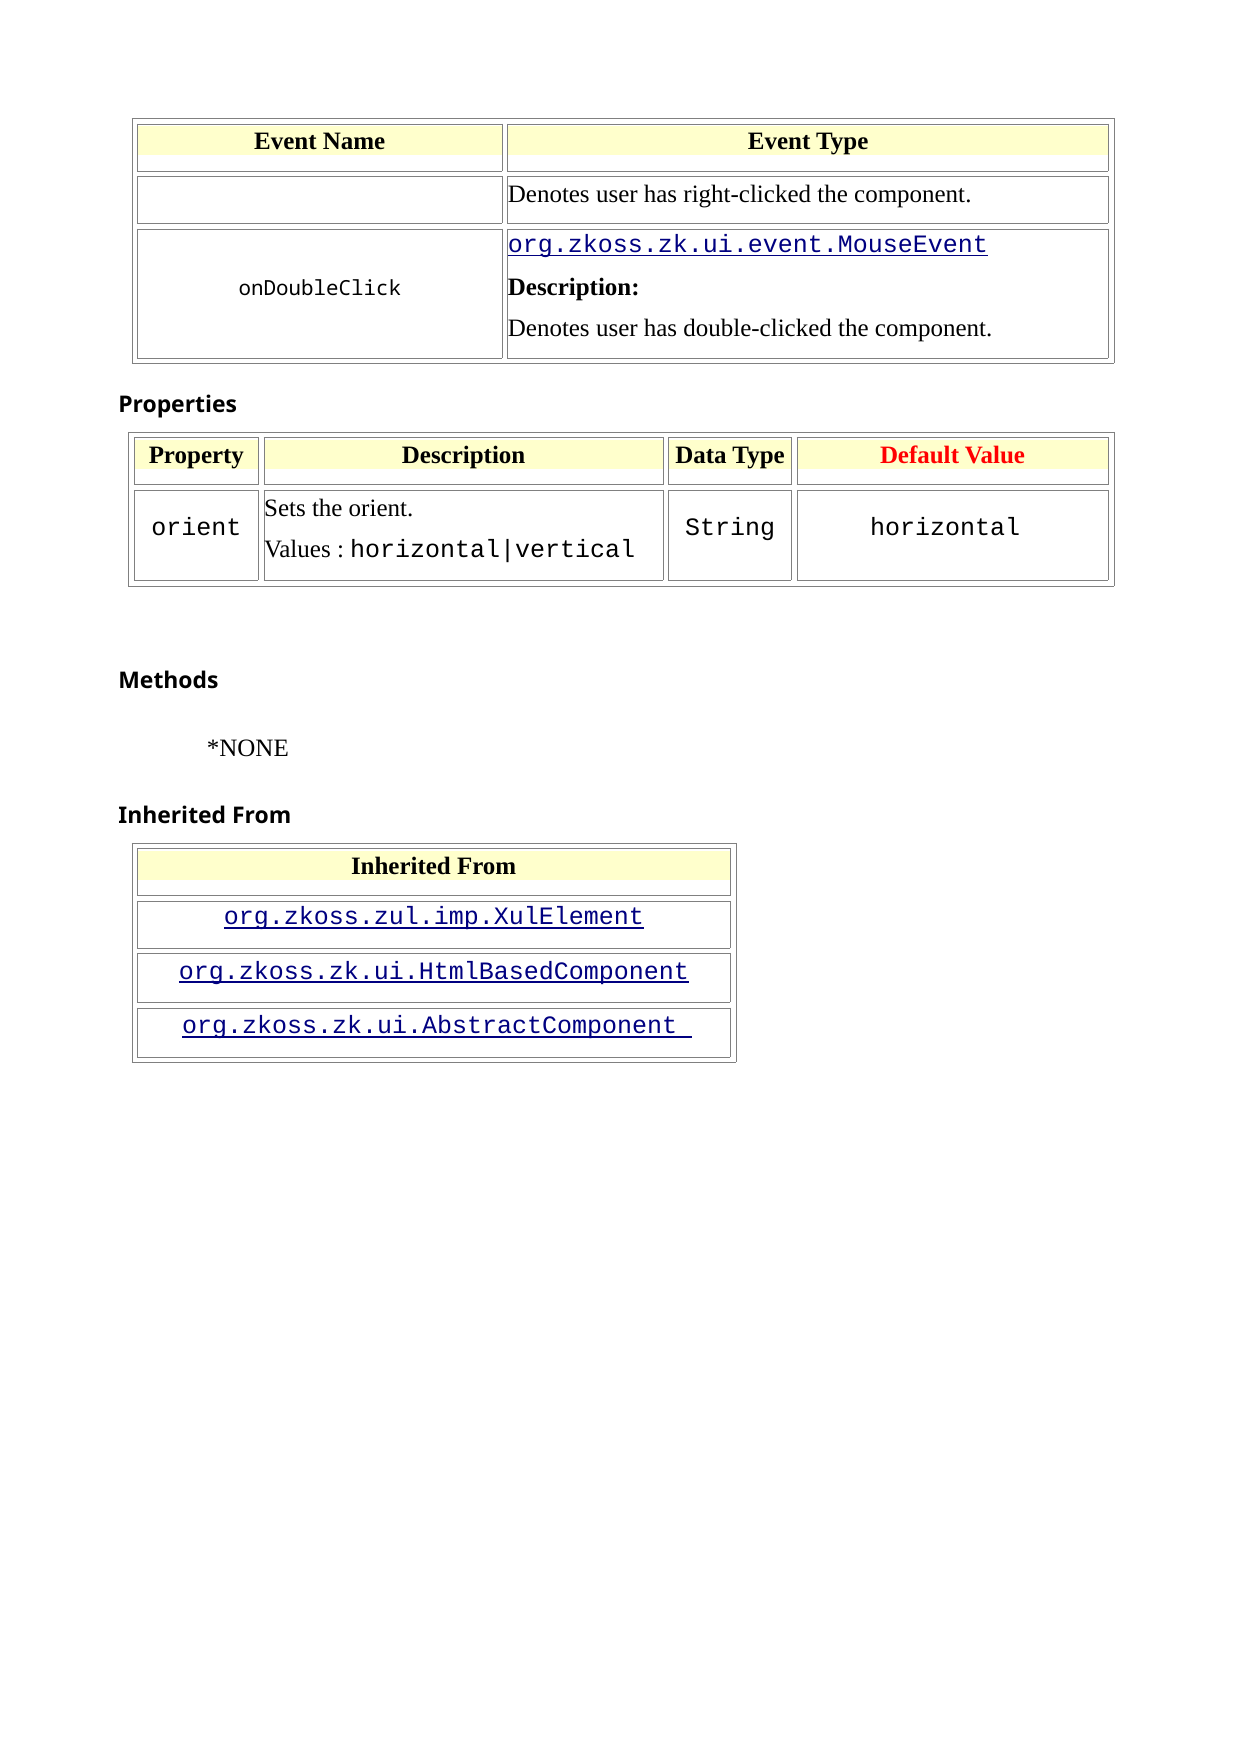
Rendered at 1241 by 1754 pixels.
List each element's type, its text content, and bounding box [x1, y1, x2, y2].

table_header Event Type [505, 119, 1111, 171]
table_cell org.zkoss.zk.ui.event.MouseEvent Description: Denotes user has double-clicked the component. [505, 223, 1111, 358]
text *NONE [207, 733, 1122, 762]
table_cell onDoubleClick [134, 223, 505, 358]
table_header Property [131, 433, 261, 484]
table_cell Denotes user has right-clicked the component. [505, 171, 1111, 223]
table_header Event Name [134, 119, 505, 171]
table_cell org.zkoss.zk.ui.AbstractComponent [134, 1002, 733, 1057]
table_cell [134, 171, 505, 223]
table_header Data Type [666, 433, 794, 484]
table_cell Sets the orient. Values : horizontal|vertical [261, 484, 666, 580]
table_header Description [261, 433, 666, 484]
table_cell org.zkoss.zul.imp.XulElement [134, 895, 733, 947]
table_cell orient [131, 484, 261, 580]
subtitle Methods [118, 664, 1122, 695]
table_cell String [666, 484, 794, 580]
table_cell horizontal [794, 484, 1111, 580]
table_cell org.zkoss.zk.ui.HtmlBasedComponent [134, 948, 733, 1002]
subtitle Inherited From [118, 799, 1122, 830]
table_header Inherited From [134, 844, 733, 895]
subtitle Properties [118, 388, 1122, 419]
table_header Default Value [794, 433, 1111, 484]
